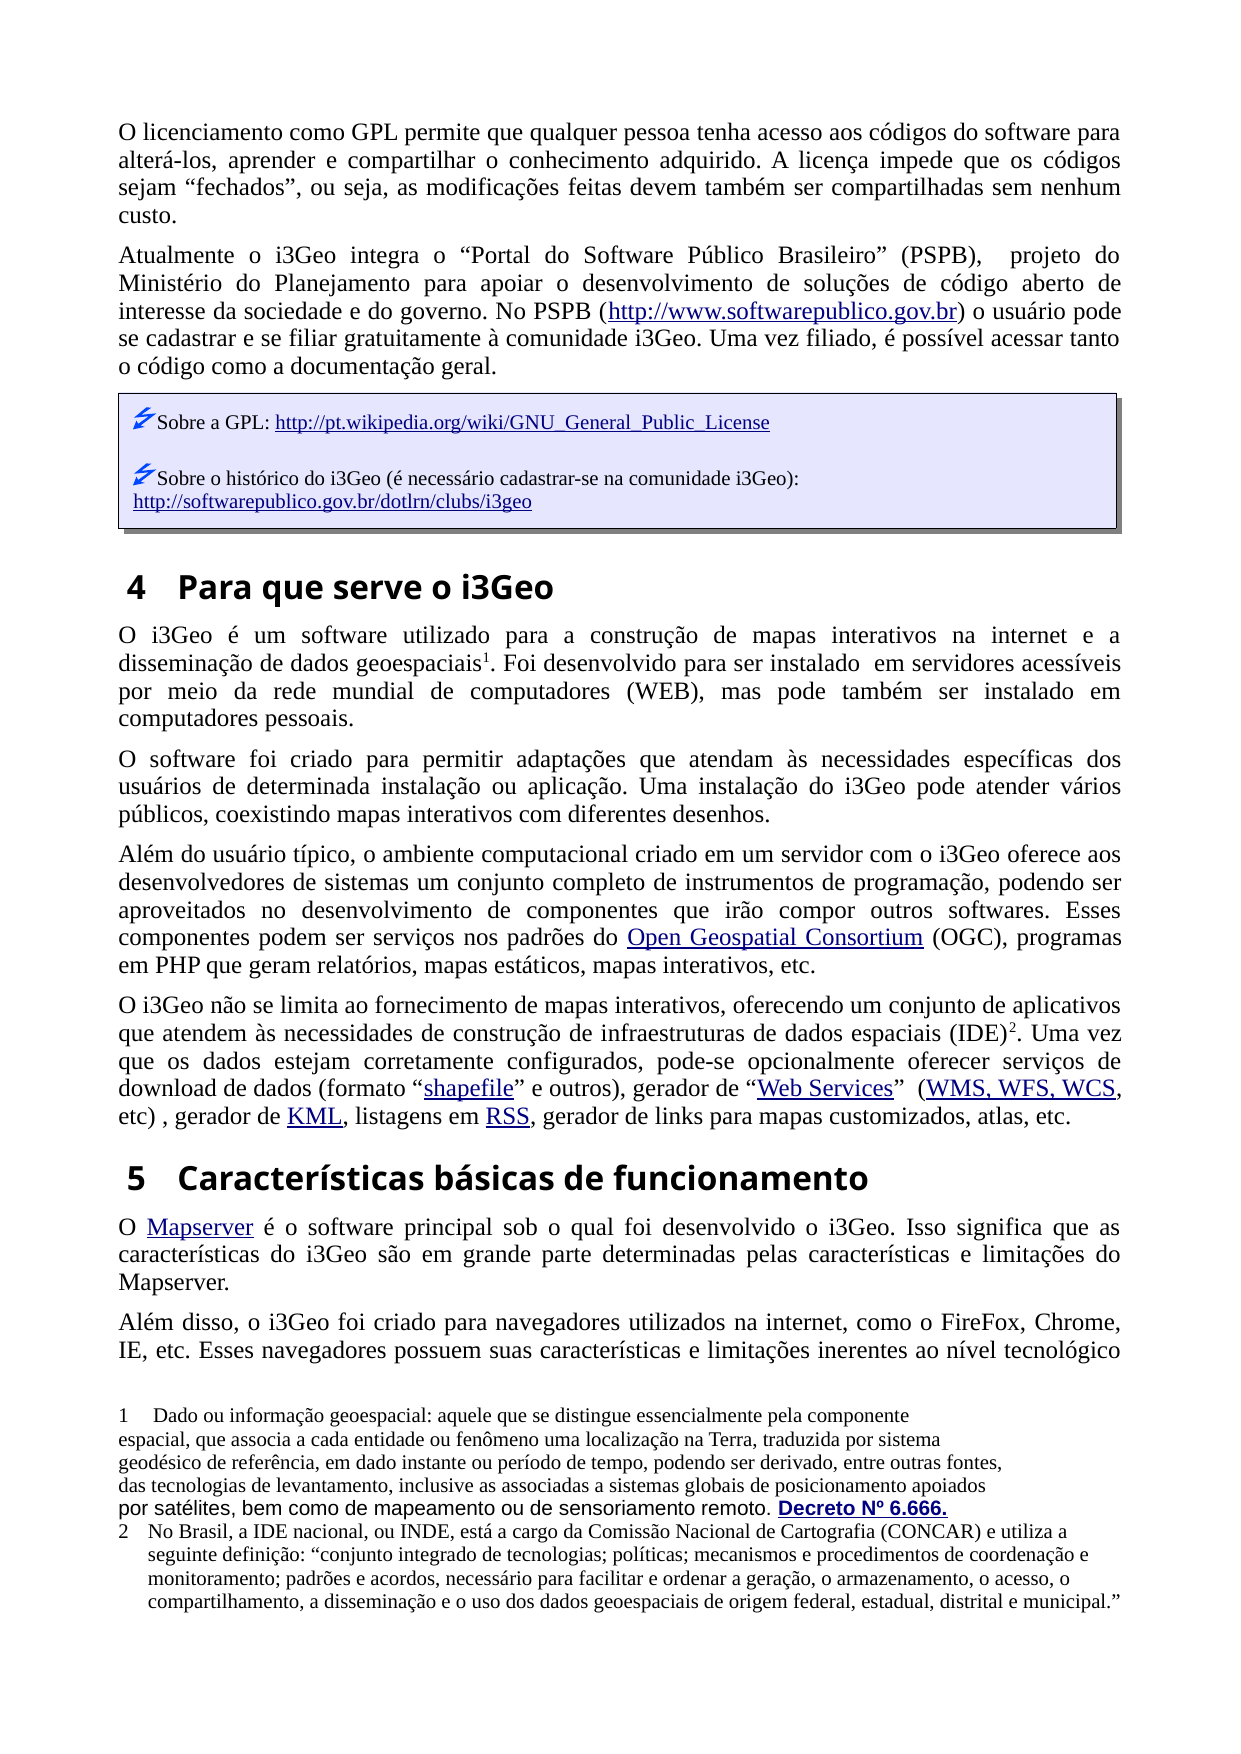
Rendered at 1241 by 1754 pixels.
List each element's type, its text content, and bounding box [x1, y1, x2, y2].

text O licenciamento como GPL permite que qualquer pessoa tenha acesso aos códigos do software para alterá-los, aprender e compartilhar o conhecimento adquirido. A licença impede que os códigos sejam “fechados”, ou seja, as modificações feitas devem também ser compartilhadas sem nenhum custo. [118, 118, 1122, 229]
text Atualmente o i3Geo integra o “Portal do Software Público Brasileiro” (PSPB), projeto do Ministério do Planejamento para apoiar o desenvolvimento de soluções de código aberto de interesse da sociedade e do governo. No PSPB (http://www.softwarepublico.gov.br) o usuário pode se cadastrar e se filiar gratuitamente à comunidade i3Geo. Uma vez filiado, é possível acessar tanto o código como a documentação geral. [118, 241, 1122, 380]
text No Brasil, a IDE nacional, ou INDE, está a cargo da Comissão Nacional de Cartografia (CONCAR) e utiliza a seguinte definição: “conjunto integrado de tecnologias; políticas; mecanismos e procedimentos de coordenação e monitoramento; padrões e acordos, necessário para facilitar e ordenar a geração, o armazenamento, o acesso, o compartilhamento, a disseminação e o uso dos dados geoespaciais de origem federal, estadual, distrital e municipal.” [118, 1520, 1122, 1613]
text O software foi criado para permitir adaptações que atendam às necessidades específicas dos usuários de determinada instalação ou aplicação. Uma instalação do i3Geo pode atender vários públicos, coexistindo mapas interativos com diferentes desenhos. [118, 745, 1122, 828]
text das tecnologias de levantamento, inclusive as associadas a sistemas globais de posicionamento apoiados [118, 1474, 1122, 1497]
text geodésico de referência, em dado instante ou período de tempo, podendo ser derivado, entre outras fontes, [118, 1451, 1122, 1474]
text Sobre o histórico do i3Geo (é necessário cadastrar-se na comunidade i3Geo): http://softwarepublico.gov.br/dotlrn/clubs/i3geo [119, 448, 1116, 528]
text por satélites, bem como de mapeamento ou de sensoriamento remoto. Decreto Nº 6.666. [118, 1497, 1122, 1520]
text O i3Geo é um software utilizado para a construção de mapas interativos na internet e a disseminação de dados geoespaciais. Foi desenvolvido para ser instalado em servidores acessíveis por meio da rede mundial de computadores (WEB), mas pode também ser instalado em computadores pessoais. [118, 621, 1122, 732]
text O Mapserver é o software principal sob o qual foi desenvolvido o i3Geo. Isso significa que as características do i3Geo são em grande parte determinadas pelas características e limitações do Mapserver. [118, 1213, 1122, 1296]
subtitle Características básicas de funcionamento [118, 1155, 1122, 1200]
text espacial, que associa a cada entidade ou fenômeno uma localização na Terra, traduzida por sistema [118, 1427, 1122, 1451]
text Sobre a GPL: http://pt.wikipedia.org/wiki/GNU_General_Public_License [119, 394, 1116, 434]
text O i3Geo não se limita ao fornecimento de mapas interativos, oferecendo um conjunto de aplicativos que atendem às necessidades de construção de infraestruturas de dados espaciais (IDE). Uma vez que os dados estejam corretamente configurados, pode-se opcionalmente oferecer serviços de download de dados (formato “shapefile” e outros), gerador de “Web Services” (WMS, WFS, WCS, etc) , gerador de KML, listagens em RSS, gerador de links para mapas customizados, atlas, etc. [118, 991, 1122, 1130]
subtitle Para que serve o i3Geo [118, 563, 1122, 609]
text Dado ou informação geoespacial: aquele que se distingue essencialmente pela componente [118, 1404, 1122, 1427]
text Além disso, o i3Geo foi criado para navegadores utilizados na internet, como o FireFox, Chrome, IE, etc. Esses navegadores possuem suas características e limitações inerentes ao nível tecnológico [118, 1308, 1122, 1364]
text Além do usuário típico, o ambiente computacional criado em um servidor com o i3Geo oferece aos desenvolvedores de sistemas um conjunto completo de instrumentos de programação, podendo ser aproveitados no desenvolvimento de componentes que irão compor outros softwares. Esses componentes podem ser serviços nos padrões do Open Geospatial Consortium (OGC), programas em PHP que geram relatórios, mapas estáticos, mapas interativos, etc. [118, 840, 1122, 979]
